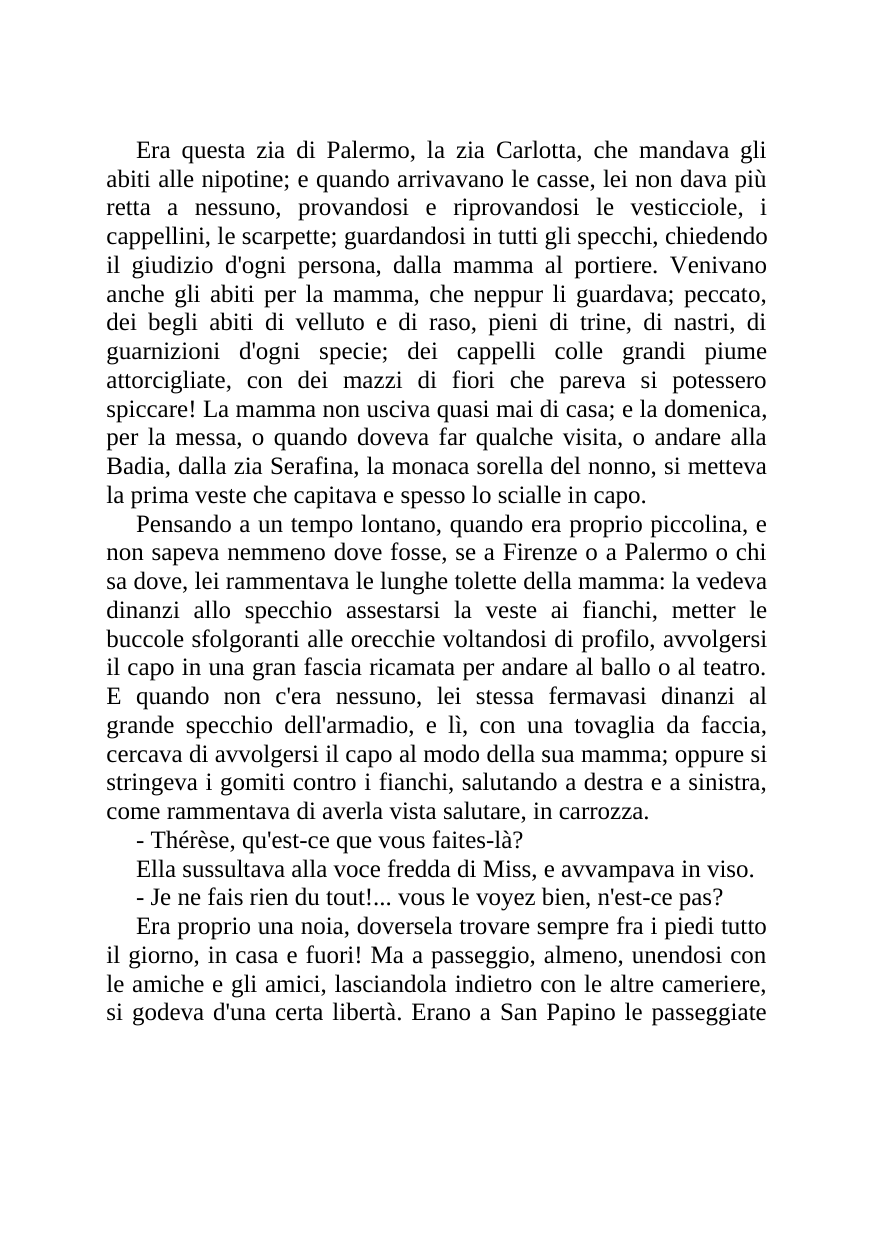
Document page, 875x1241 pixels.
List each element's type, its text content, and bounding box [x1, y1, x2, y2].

text - Je ne fais rien du tout!... vous le voyez bien, n'est-ce pas? [106, 882, 768, 911]
text Era questa zia di Palermo, la zia Carlotta, che mandava gli abiti alle nipotine; e quando arrivavano le casse, lei non dava più retta a nessuno, provandosi e riprovandosi le vesticciole, i cappellini, le scarpette; guardandosi in tutti gli specchi, chiedendo il giudizio d'ogni persona, dalla mamma al portiere. Venivano anche gli abiti per la mamma, che neppur li guardava; peccato, dei begli abiti di velluto e di raso, pieni di trine, di nastri, di guarnizioni d'ogni specie; dei cappelli colle grandi piume attorcigliate, con dei mazzi di fiori che pareva si potessero spiccare! La mamma non usciva quasi mai di casa; e la domenica, per la messa, o quando doveva far qualche visita, o andare alla Badia, dalla zia Serafina, la monaca sorella del nonno, si metteva la prima veste che capitava e spesso lo scialle in capo. [106, 135, 768, 509]
text - Thérèse, qu'est-ce que vous faites-là? [106, 825, 768, 854]
text Era proprio una noia, doversela trovare sempre fra i piedi tutto il giorno, in casa e fuori! Ma a passeggio, almeno, unendosi con le amiche e gli amici, lasciandola indietro con le altre cameriere, si godeva d'una certa libertà. Erano a San Papino le passeggiate [106, 911, 768, 1026]
text Ella sussultava alla voce fredda di Miss, e avvampava in viso. [106, 854, 768, 882]
text Pensando a un tempo lontano, quando era proprio piccolina, e non sapeva nemmeno dove fosse, se a Firenze o a Palermo o chi sa dove, lei rammentava le lunghe tolette della mamma: la vedeva dinanzi allo specchio assestarsi la veste ai fianchi, metter le buccole sfolgoranti alle orecchie voltandosi di profilo, avvolgersi il capo in una gran fascia ricamata per andare al ballo o al teatro. E quando non c'era nessuno, lei stessa fermavasi dinanzi al grande specchio dell'armadio, e lì, con una tovaglia da faccia, cercava di avvolgersi il capo al modo della sua mamma; oppure si stringeva i gomiti contro i fianchi, salutando a destra e a sinistra, come rammentava di averla vista salutare, in carrozza. [106, 509, 768, 825]
